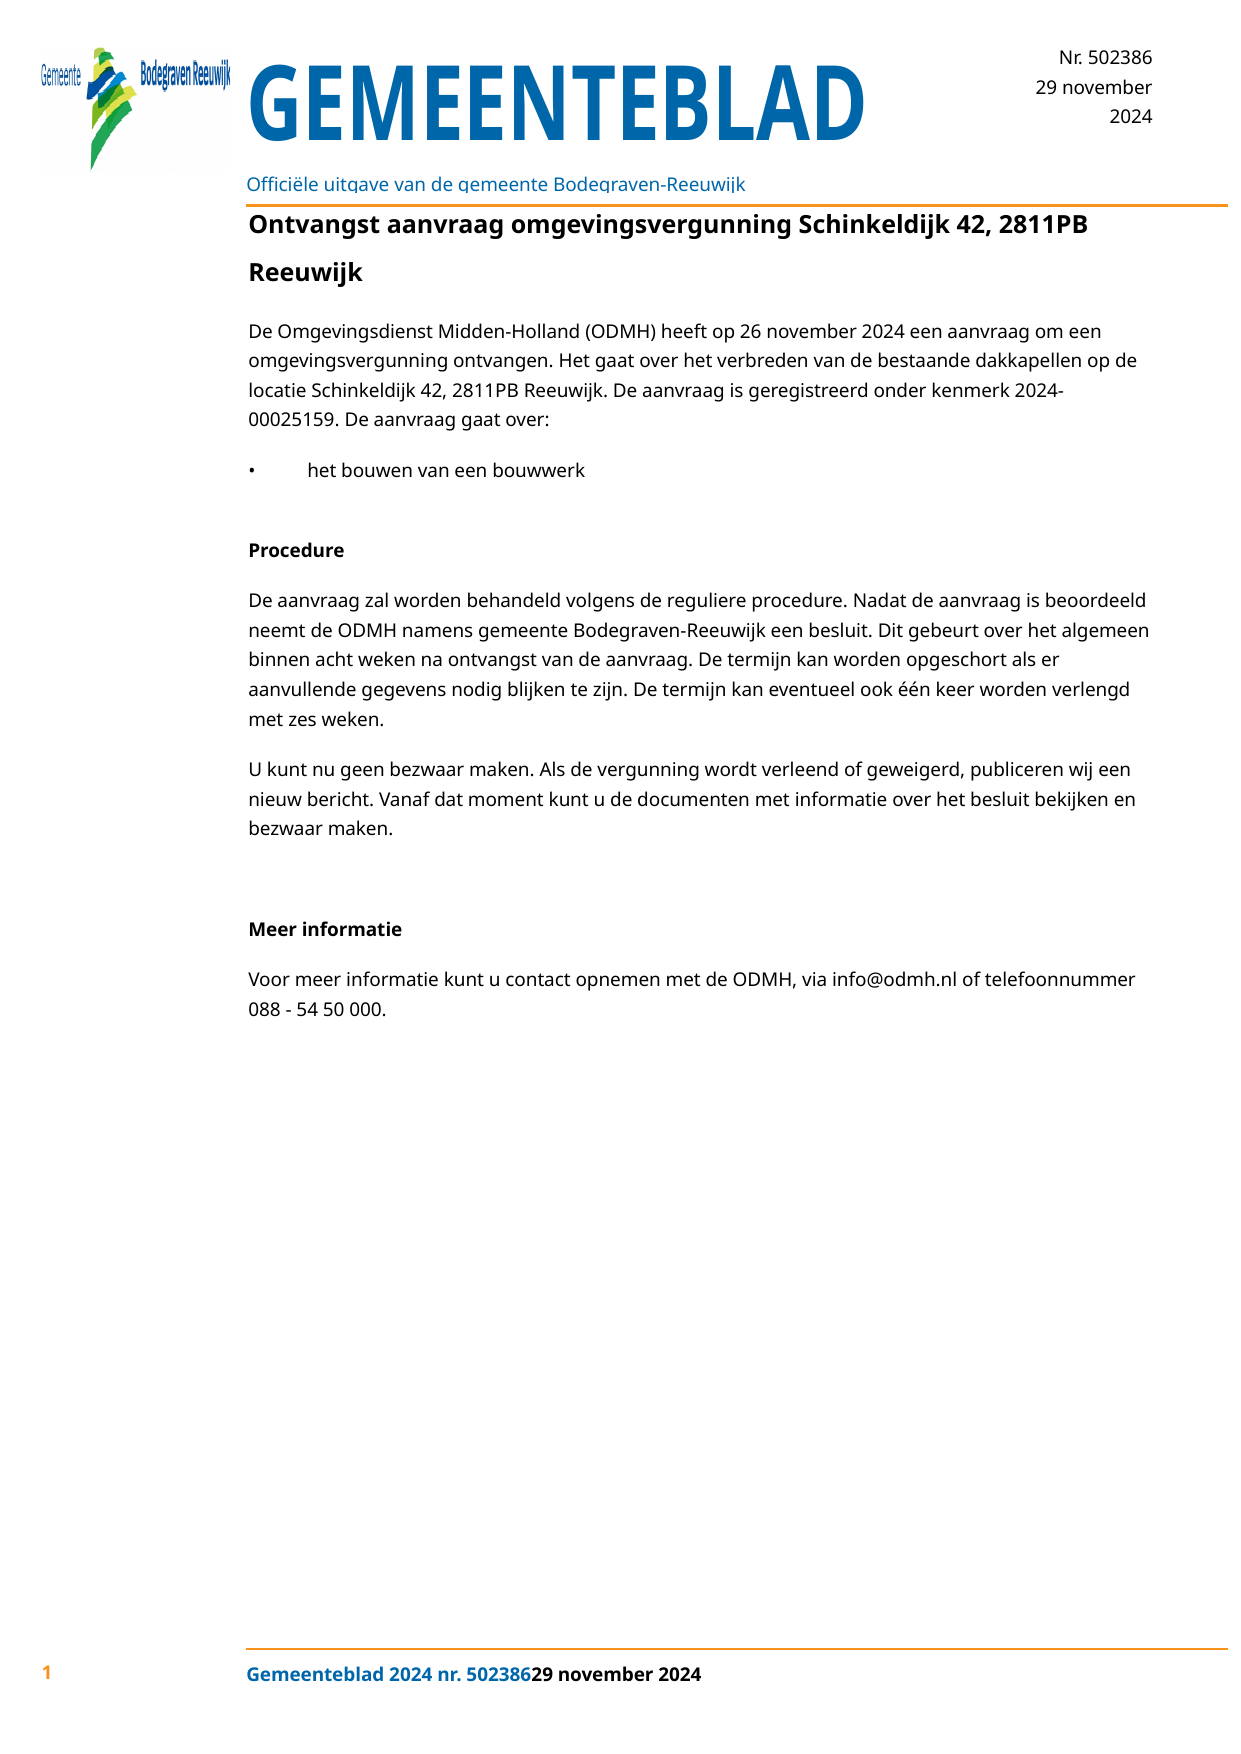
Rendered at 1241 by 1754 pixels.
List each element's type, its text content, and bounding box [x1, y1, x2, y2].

picture [41, 47, 231, 172]
text Procedure [248, 537, 1152, 563]
text De Omgevingsdienst Midden-Holland (ODMH) heeft op 26 november 2024 een aanvraag om een omgevingsvergunning ontvangen. Het gaat over het verbreden van de bestaande dakkapellen op de locatie Schinkeldijk 42, 2811PB Reeuwijk. De aanvraag is geregistreerd onder kenmerk 2024-00025159. De aanvraag gaat over: [248, 318, 1152, 432]
text Ontvangst aanvraag omgevingsvergunning Schinkeldijk 42, 2811PB Reeuwijk [248, 207, 1152, 288]
text De aanvraag zal worden behandeld volgens de reguliere procedure. Nadat de aanvraag is beoordeeld neemt de ODMH namens gemeente Bodegraven-Reeuwijk een besluit. Dit gebeurt over het algemeen binnen acht weken na ontvangst van de aanvraag. De termijn kan worden opgeschort als er aanvullende gegevens nodig blijken te zijn. De termijn kan eventueel ook één keer worden verlengd met zes weken. [248, 587, 1152, 732]
list het bouwen van een bouwwerk [248, 457, 1152, 483]
text Voor meer informatie kunt u contact opnemen met de ODMH, via info@odmh.nl of telefoonnummer 088 - 54 50 000. [248, 967, 1152, 1022]
text U kunt nu geen bezwaar maken. Als de vergunning wordt verleend of geweigerd, publiceren wij een nieuw bericht. Vanaf dat moment kunt u de documenten met informatie over het besluit bekijken en bezwaar maken. [248, 756, 1152, 841]
text Meer informatie [248, 916, 1152, 942]
